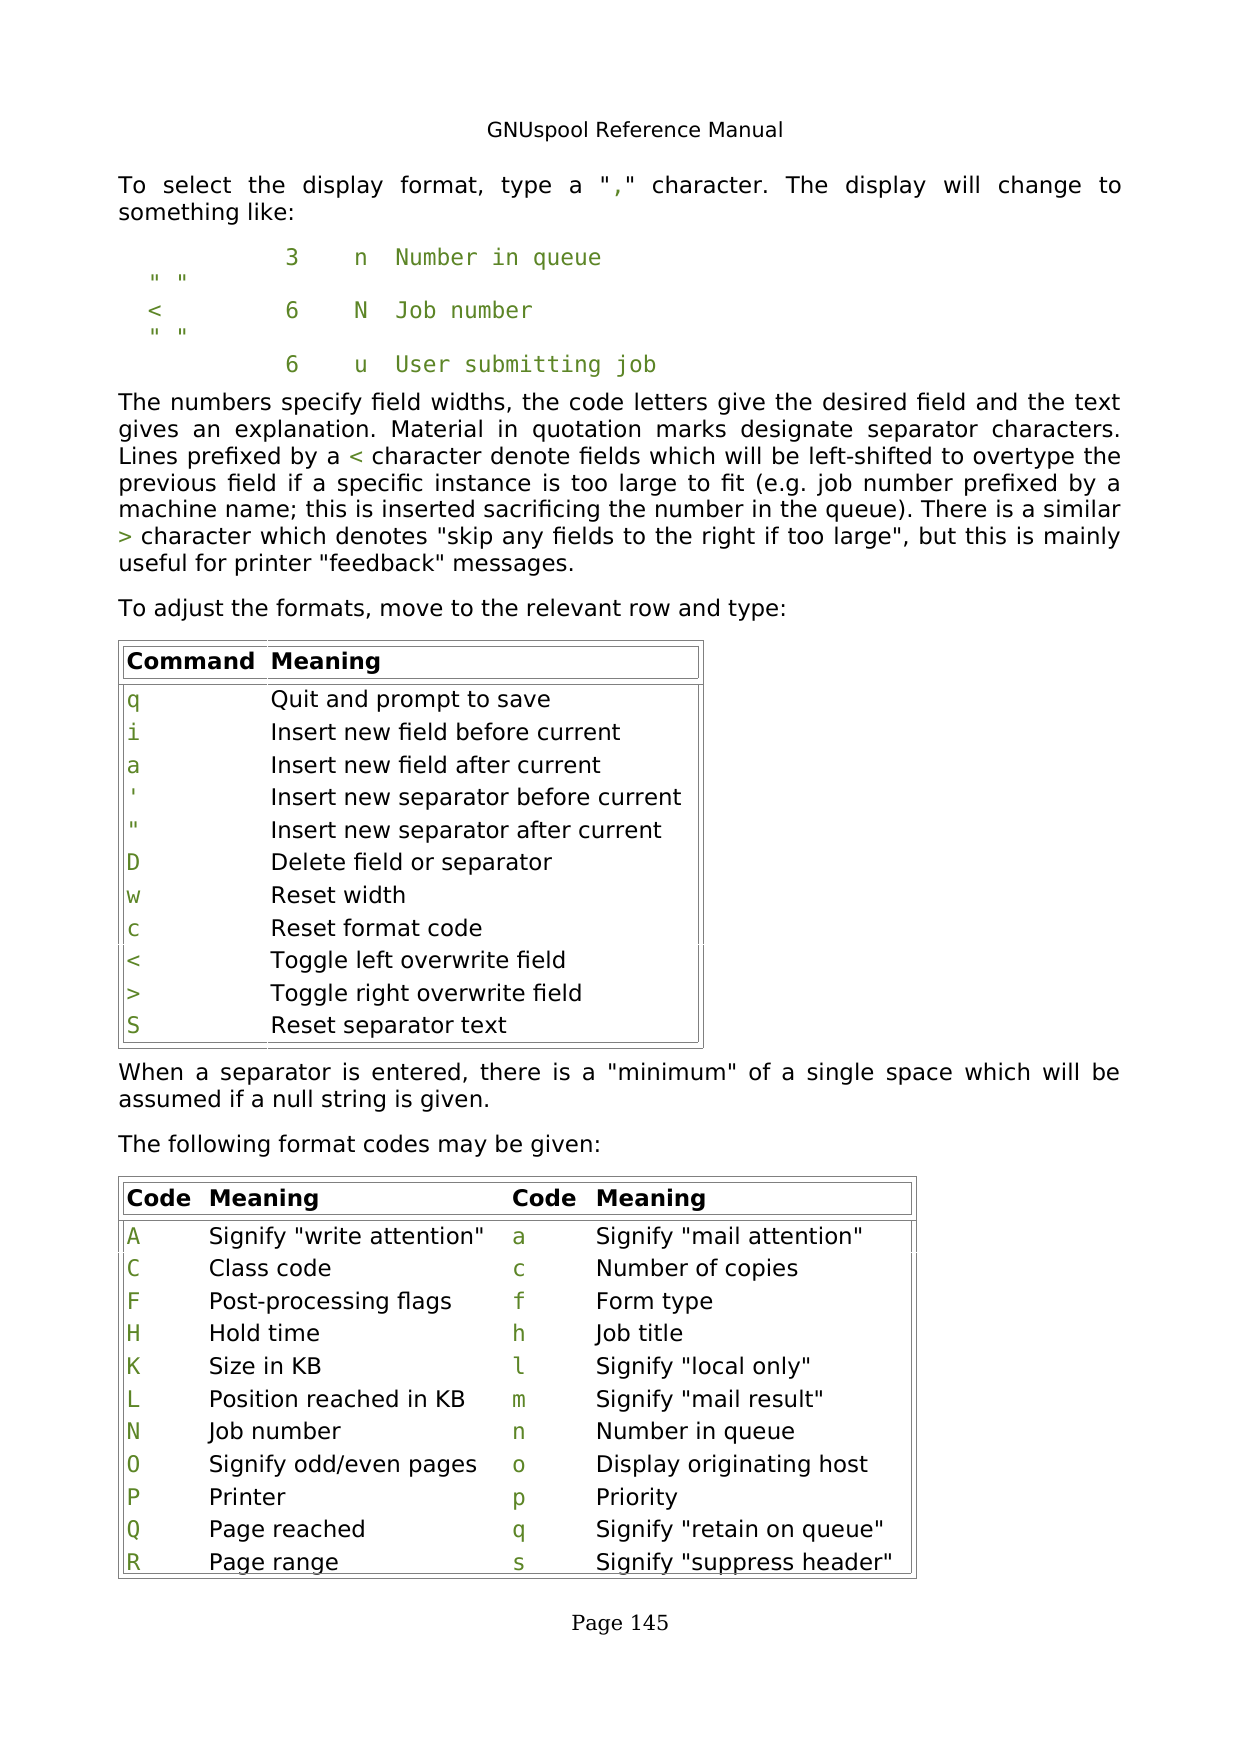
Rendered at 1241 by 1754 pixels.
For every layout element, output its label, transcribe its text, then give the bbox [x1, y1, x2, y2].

table_header Code [119, 1177, 206, 1220]
text The numbers specify field widths, the code letters give the desired field and the text gives an explanation. Material in quotation marks designate separator characters. Lines prefixed by a < character denote fields which will be left-shifted to overtype the previous field if a specific instance is too large to fit (e.g. job number prefixed by a machine name; this is inserted sacrificing the number in the queue). There is a similar > character which denotes "skip any fields to the right if too large", but this is mainly useful for printer "feedback" messages. [118, 389, 1122, 577]
table_cell Page range [206, 1546, 509, 1573]
table_cell N [124, 1416, 206, 1448]
table_cell Printer [206, 1481, 509, 1513]
table_cell Signify "write attention" [206, 1221, 509, 1252]
table_cell ' [124, 781, 267, 814]
table_cell H [124, 1318, 206, 1350]
table_cell q [509, 1513, 593, 1546]
table_header Code [509, 1183, 593, 1214]
table_cell Insert new field after current [268, 749, 698, 781]
table_cell q [124, 685, 267, 716]
table_cell Number in queue [593, 1416, 911, 1448]
table_cell Reset width [268, 879, 698, 912]
table_cell s [509, 1546, 593, 1573]
table_cell [509, 1574, 593, 1578]
table_cell Size in KB [206, 1350, 509, 1383]
table_cell [119, 1221, 123, 1252]
table_header [206, 1177, 509, 1182]
table_header [206, 1215, 509, 1220]
table_cell Signify "retain on queue" [593, 1513, 911, 1546]
table_cell [119, 1481, 123, 1513]
table_cell h [509, 1318, 593, 1350]
table_cell Hold time [206, 1318, 509, 1350]
table_cell R [119, 1546, 206, 1578]
table_cell Class code [206, 1253, 509, 1285]
table_cell Priority [593, 1481, 911, 1513]
table_cell n [509, 1416, 593, 1448]
table_cell [119, 879, 123, 912]
table_cell c [509, 1253, 593, 1285]
table_cell c [124, 912, 267, 944]
table_cell < [124, 945, 267, 977]
table_cell [119, 1416, 123, 1448]
table_cell [119, 1513, 123, 1546]
table_cell > [124, 977, 267, 1010]
table_cell Signify "mail attention" [593, 1221, 911, 1252]
table_cell m [509, 1383, 593, 1416]
table_cell [119, 814, 123, 847]
text The following format codes may be given: [118, 1131, 1122, 1158]
table_cell [119, 749, 123, 781]
table_cell Page reached [206, 1513, 509, 1546]
table_cell Q [124, 1513, 206, 1546]
table_header [509, 1177, 593, 1182]
table_cell [119, 1318, 123, 1350]
table_cell [119, 781, 123, 814]
table_cell F [124, 1285, 206, 1318]
table_cell Insert new separator after current [268, 814, 698, 847]
text To select the display format, type a "," character. The display will change to something like: [118, 172, 1122, 225]
table_cell i [124, 716, 267, 749]
table_cell [119, 912, 123, 944]
table_header Meaning [593, 1177, 916, 1220]
text 3 n Number in queue [148, 244, 1122, 271]
table_cell [119, 977, 123, 1010]
table_cell p [509, 1481, 593, 1513]
table_cell Reset separator text [268, 1010, 703, 1048]
table_cell [119, 716, 123, 749]
table_cell [119, 685, 123, 716]
table_cell Reset format code [268, 912, 698, 944]
table_cell Signify "suppress header" [593, 1546, 916, 1578]
text < 6 N Job number [148, 297, 1122, 324]
table_cell C [124, 1253, 206, 1285]
table_cell a [509, 1221, 593, 1252]
table_cell w [124, 879, 267, 912]
table_cell Insert new separator before current [268, 781, 698, 814]
text " " [148, 324, 1122, 351]
table_header [509, 1215, 593, 1220]
text " " [148, 271, 1122, 297]
table_cell O [124, 1448, 206, 1481]
table_cell Position reached in KB [206, 1383, 509, 1416]
table_cell Delete field or separator [268, 847, 698, 879]
table_cell Job title [593, 1318, 911, 1350]
table_cell [206, 1574, 509, 1578]
table_cell f [509, 1285, 593, 1318]
table_cell Signify "mail result" [593, 1383, 911, 1416]
table_cell Post-processing flags [206, 1285, 509, 1318]
table_cell Quit and prompt to save [268, 685, 698, 716]
table_cell [119, 1253, 123, 1285]
table_cell [119, 1383, 123, 1416]
table_cell [119, 1350, 123, 1383]
table_cell Toggle left overwrite field [268, 945, 698, 977]
table_cell Number of copies [593, 1253, 911, 1285]
table_cell " [124, 814, 267, 847]
table_cell P [124, 1481, 206, 1513]
table_cell Signify "local only" [593, 1350, 911, 1383]
text When a separator is entered, there is a "minimum" of a single space which will be assumed if a null string is given. [118, 1059, 1122, 1113]
table_cell A [124, 1221, 206, 1252]
table_header Meaning [206, 1183, 509, 1214]
table_cell Signify odd/even pages [206, 1448, 509, 1481]
table_cell [119, 1448, 123, 1481]
table_cell [119, 945, 123, 977]
table_cell [119, 1285, 123, 1318]
table_cell Display originating host [593, 1448, 911, 1481]
table_cell D [124, 847, 267, 879]
table_cell l [509, 1350, 593, 1383]
table_cell S [119, 1010, 267, 1048]
table_cell a [124, 749, 267, 781]
table_cell o [509, 1448, 593, 1481]
table_cell Job number [206, 1416, 509, 1448]
table_cell L [124, 1383, 206, 1416]
table_cell Form type [593, 1285, 911, 1318]
table_cell K [124, 1350, 206, 1383]
table_cell Insert new field before current [268, 716, 698, 749]
text To adjust the formats, move to the relevant row and type: [118, 595, 1122, 622]
table_header Meaning [268, 641, 703, 684]
text 6 u User submitting job [148, 351, 1122, 378]
table_cell Toggle right overwrite field [268, 977, 698, 1010]
table_cell [119, 847, 123, 879]
table_header Command [119, 641, 267, 684]
